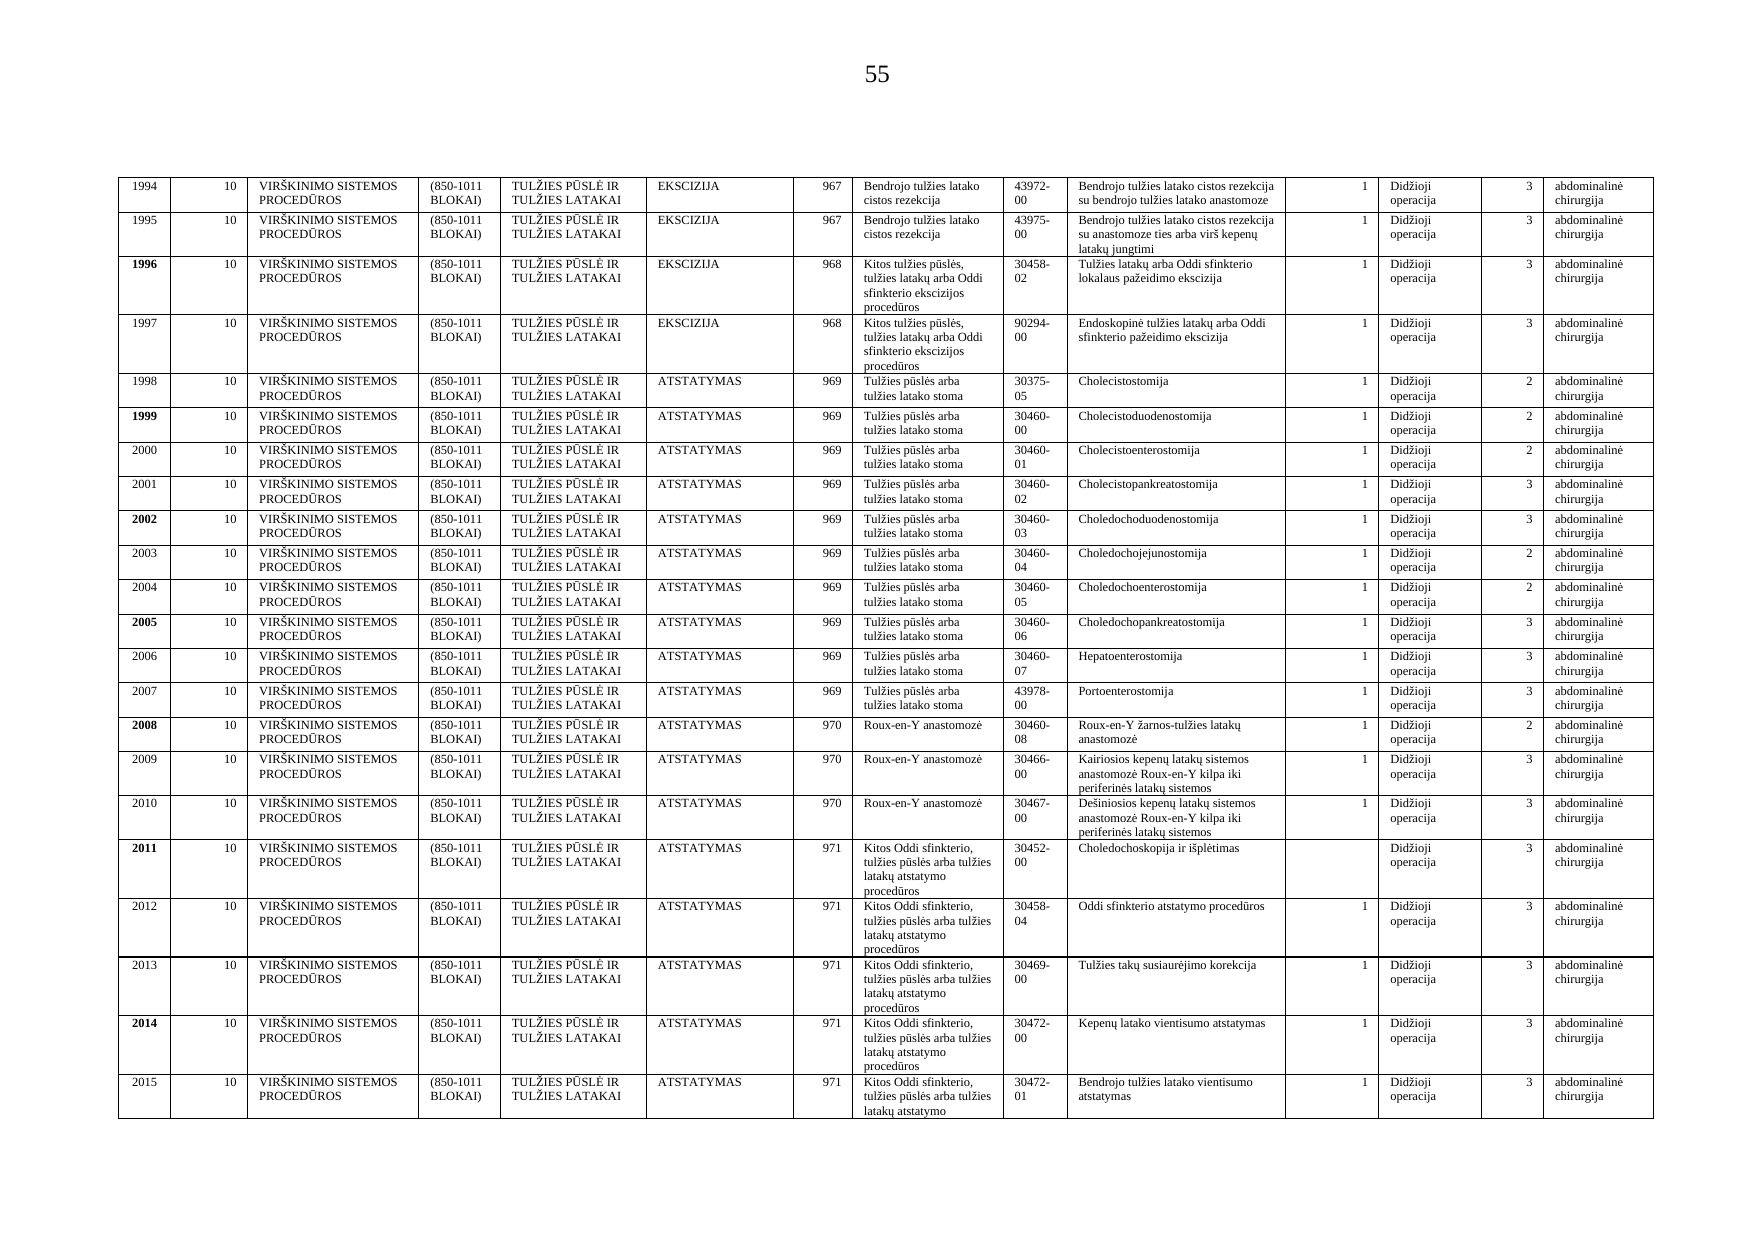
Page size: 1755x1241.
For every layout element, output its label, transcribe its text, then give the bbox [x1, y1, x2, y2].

table_cell 971 [794, 840, 852, 898]
table_cell VIRŠKINIMO SISTEMOS PROCEDŪROS [248, 752, 418, 795]
table_cell TULŽIES PŪSLĖ IR TULŽIES LATAKAI [501, 477, 646, 510]
table_cell TULŽIES PŪSLĖ IR TULŽIES LATAKAI [501, 683, 646, 717]
table_cell 30460-04 [1004, 546, 1067, 579]
table_cell 3 [1482, 315, 1543, 373]
table_cell Tulžies pūslės arba tulžies latako stoma [853, 580, 1003, 613]
table_cell 969 [794, 374, 852, 407]
table_cell (850-1011 BLOKAI) [419, 477, 500, 510]
table_cell ATSTATYMAS [647, 408, 793, 442]
table_cell abdominalinė chirurgija [1544, 899, 1653, 956]
table_cell 30460-02 [1004, 477, 1067, 510]
table_cell VIRŠKINIMO SISTEMOS PROCEDŪROS [248, 899, 418, 956]
table_cell [1286, 840, 1378, 898]
table_cell VIRŠKINIMO SISTEMOS PROCEDŪROS [248, 580, 418, 613]
table_cell Bendrojo tulžies latako cistos rezekcija su anastomoze ties arba virš kepenų latakų jungtimi [1068, 213, 1285, 256]
table_cell Choledochoduodenostomija [1068, 511, 1285, 545]
table_cell 3 [1482, 213, 1543, 256]
table_cell 1 [1286, 580, 1378, 613]
table_cell abdominalinė chirurgija [1544, 408, 1653, 442]
table_cell Didžioji operacija [1379, 1075, 1481, 1118]
table_cell 2 [1482, 374, 1543, 407]
table_cell Kitos Oddi sfinkterio, tulžies pūslės arba tulžies latakų atstatymo procedūros [853, 899, 1003, 956]
table_cell abdominalinė chirurgija [1544, 958, 1653, 1015]
table_cell 2015 [119, 1075, 170, 1118]
table_cell 971 [794, 1075, 852, 1118]
table_cell Tulžies pūslės arba tulžies latako stoma [853, 477, 1003, 510]
table_cell 2012 [119, 899, 170, 956]
table_cell Didžioji operacija [1379, 408, 1481, 442]
table_cell TULŽIES PŪSLĖ IR TULŽIES LATAKAI [501, 752, 646, 795]
table_cell VIRŠKINIMO SISTEMOS PROCEDŪROS [248, 1016, 418, 1073]
table_cell 2 [1482, 718, 1543, 751]
table_cell 30452-00 [1004, 840, 1067, 898]
table_cell 1 [1286, 477, 1378, 510]
table_cell Kitos tulžies pūslės, tulžies latakų arba Oddi sfinkterio ekscizijos procedūros [853, 257, 1003, 314]
table_cell 10 [171, 683, 247, 717]
table_cell 10 [171, 546, 247, 579]
table_cell 1 [1286, 1016, 1378, 1073]
table_cell Didžioji operacija [1379, 374, 1481, 407]
table_cell abdominalinė chirurgija [1544, 615, 1653, 648]
table_cell TULŽIES PŪSLĖ IR TULŽIES LATAKAI [501, 546, 646, 579]
table_cell 30458-02 [1004, 257, 1067, 314]
table_cell Didžioji operacija [1379, 178, 1481, 212]
table_cell Bendrojo tulžies latako cistos rezekcija su bendrojo tulžies latako anastomoze [1068, 178, 1285, 212]
table_cell Tulžies takų susiaurėjimo korekcija [1068, 958, 1285, 1015]
table_cell ATSTATYMAS [647, 511, 793, 545]
table_cell VIRŠKINIMO SISTEMOS PROCEDŪROS [248, 1075, 418, 1118]
table_cell 969 [794, 615, 852, 648]
table_cell 30460-08 [1004, 718, 1067, 751]
table_cell ATSTATYMAS [647, 1075, 793, 1118]
table_cell 30460-03 [1004, 511, 1067, 545]
table_cell ATSTATYMAS [647, 615, 793, 648]
table_cell 1994 [119, 178, 170, 212]
table_cell (850-1011 BLOKAI) [419, 374, 500, 407]
table_cell Didžioji operacija [1379, 315, 1481, 373]
table_cell Didžioji operacija [1379, 752, 1481, 795]
table_cell 43972-00 [1004, 178, 1067, 212]
table_cell abdominalinė chirurgija [1544, 718, 1653, 751]
table_cell 3 [1482, 1016, 1543, 1073]
table_cell 3 [1482, 840, 1543, 898]
table_cell Dešiniosios kepenų latakų sistemos anastomozė Roux-en-Y kilpa iki periferinės latakų sistemos [1068, 796, 1285, 839]
table_cell abdominalinė chirurgija [1544, 374, 1653, 407]
table_cell (850-1011 BLOKAI) [419, 511, 500, 545]
table_cell ATSTATYMAS [647, 796, 793, 839]
table_cell (850-1011 BLOKAI) [419, 580, 500, 613]
table_cell 3 [1482, 615, 1543, 648]
table_cell 971 [794, 958, 852, 1015]
table_cell 2010 [119, 796, 170, 839]
table_cell (850-1011 BLOKAI) [419, 718, 500, 751]
table_cell VIRŠKINIMO SISTEMOS PROCEDŪROS [248, 257, 418, 314]
table_cell 3 [1482, 257, 1543, 314]
table_cell abdominalinė chirurgija [1544, 840, 1653, 898]
table_cell TULŽIES PŪSLĖ IR TULŽIES LATAKAI [501, 899, 646, 956]
table_cell Didžioji operacija [1379, 1016, 1481, 1073]
table_cell 10 [171, 1016, 247, 1073]
table_cell ATSTATYMAS [647, 683, 793, 717]
table_cell Kitos Oddi sfinkterio, tulžies pūslės arba tulžies latakų atstatymo procedūros [853, 1016, 1003, 1073]
table_cell VIRŠKINIMO SISTEMOS PROCEDŪROS [248, 511, 418, 545]
table_cell Tulžies pūslės arba tulžies latako stoma [853, 649, 1003, 682]
table_cell 3 [1482, 958, 1543, 1015]
table_cell abdominalinė chirurgija [1544, 752, 1653, 795]
table_cell abdominalinė chirurgija [1544, 1075, 1653, 1118]
table_cell abdominalinė chirurgija [1544, 511, 1653, 545]
table_cell 10 [171, 649, 247, 682]
table_cell 970 [794, 796, 852, 839]
table_cell VIRŠKINIMO SISTEMOS PROCEDŪROS [248, 374, 418, 407]
table_cell Kitos Oddi sfinkterio, tulžies pūslės arba tulžies latakų atstatymo procedūros [853, 958, 1003, 1015]
table_cell Roux-en-Y anastomozė [853, 718, 1003, 751]
table_cell 1995 [119, 213, 170, 256]
table_cell Choledochoskopija ir išplėtimas [1068, 840, 1285, 898]
table_cell 2 [1482, 580, 1543, 613]
table_cell Didžioji operacija [1379, 477, 1481, 510]
table_cell Didžioji operacija [1379, 257, 1481, 314]
table_cell 3 [1482, 683, 1543, 717]
table_cell VIRŠKINIMO SISTEMOS PROCEDŪROS [248, 683, 418, 717]
table_cell 1 [1286, 796, 1378, 839]
table_cell Tulžies pūslės arba tulžies latako stoma [853, 408, 1003, 442]
table_cell Cholecistopankreatostomija [1068, 477, 1285, 510]
table_cell Didžioji operacija [1379, 649, 1481, 682]
table_cell Roux-en-Y anastomozė [853, 752, 1003, 795]
table_cell TULŽIES PŪSLĖ IR TULŽIES LATAKAI [501, 374, 646, 407]
table_cell Didžioji operacija [1379, 443, 1481, 476]
table_cell 1 [1286, 683, 1378, 717]
table_cell 969 [794, 443, 852, 476]
table_cell 1 [1286, 408, 1378, 442]
table_cell (850-1011 BLOKAI) [419, 315, 500, 373]
table_cell Choledochopankreatostomija [1068, 615, 1285, 648]
table_cell 30460-06 [1004, 615, 1067, 648]
table_cell Kitos tulžies pūslės, tulžies latakų arba Oddi sfinkterio ekscizijos procedūros [853, 315, 1003, 373]
table_cell Portoenterostomija [1068, 683, 1285, 717]
table_cell EKSCIZIJA [647, 213, 793, 256]
table_cell 10 [171, 374, 247, 407]
table_cell 1997 [119, 315, 170, 373]
table_cell VIRŠKINIMO SISTEMOS PROCEDŪROS [248, 546, 418, 579]
table_cell 10 [171, 580, 247, 613]
table_cell 969 [794, 649, 852, 682]
table_cell (850-1011 BLOKAI) [419, 213, 500, 256]
table_cell (850-1011 BLOKAI) [419, 899, 500, 956]
table_cell 30469-00 [1004, 958, 1067, 1015]
table_cell 10 [171, 213, 247, 256]
table_cell Roux-en-Y žarnos-tulžies latakų anastomozė [1068, 718, 1285, 751]
table_cell TULŽIES PŪSLĖ IR TULŽIES LATAKAI [501, 1016, 646, 1073]
table_cell Tulžies pūslės arba tulžies latako stoma [853, 511, 1003, 545]
table_cell abdominalinė chirurgija [1544, 477, 1653, 510]
table_cell 1 [1286, 546, 1378, 579]
table_cell VIRŠKINIMO SISTEMOS PROCEDŪROS [248, 840, 418, 898]
table_cell 3 [1482, 477, 1543, 510]
table_cell ATSTATYMAS [647, 546, 793, 579]
table_cell 30460-05 [1004, 580, 1067, 613]
table_cell 2004 [119, 580, 170, 613]
table_cell ATSTATYMAS [647, 477, 793, 510]
table_cell 30458-04 [1004, 899, 1067, 956]
table_cell TULŽIES PŪSLĖ IR TULŽIES LATAKAI [501, 796, 646, 839]
table_cell 1 [1286, 1075, 1378, 1118]
table_cell 90294-00 [1004, 315, 1067, 373]
table_cell 10 [171, 315, 247, 373]
table_cell 967 [794, 213, 852, 256]
table_cell 969 [794, 477, 852, 510]
table_cell 30375-05 [1004, 374, 1067, 407]
table_cell 10 [171, 958, 247, 1015]
table_cell 30472-01 [1004, 1075, 1067, 1118]
table_cell 2002 [119, 511, 170, 545]
table_cell EKSCIZIJA [647, 257, 793, 314]
table_cell 3 [1482, 1075, 1543, 1118]
table_cell TULŽIES PŪSLĖ IR TULŽIES LATAKAI [501, 315, 646, 373]
table_cell 1 [1286, 752, 1378, 795]
table_cell 10 [171, 615, 247, 648]
table_cell Tulžies latakų arba Oddi sfinkterio lokalaus pažeidimo ekscizija [1068, 257, 1285, 314]
table_cell 2009 [119, 752, 170, 795]
table_cell 2005 [119, 615, 170, 648]
table_cell (850-1011 BLOKAI) [419, 958, 500, 1015]
table_cell 1 [1286, 899, 1378, 956]
table_cell TULŽIES PŪSLĖ IR TULŽIES LATAKAI [501, 615, 646, 648]
table_cell ATSTATYMAS [647, 443, 793, 476]
table_cell 30460-00 [1004, 408, 1067, 442]
table_cell abdominalinė chirurgija [1544, 178, 1653, 212]
table_cell ATSTATYMAS [647, 1016, 793, 1073]
table_cell Oddi sfinkterio atstatymo procedūros [1068, 899, 1285, 956]
table_cell Hepatoenterostomija [1068, 649, 1285, 682]
table_cell 969 [794, 511, 852, 545]
table_cell (850-1011 BLOKAI) [419, 752, 500, 795]
table_cell 10 [171, 477, 247, 510]
table_cell Bendrojo tulžies latako vientisumo atstatymas [1068, 1075, 1285, 1118]
table_cell VIRŠKINIMO SISTEMOS PROCEDŪROS [248, 213, 418, 256]
table_cell Didžioji operacija [1379, 511, 1481, 545]
table_cell 30466-00 [1004, 752, 1067, 795]
table_cell TULŽIES PŪSLĖ IR TULŽIES LATAKAI [501, 213, 646, 256]
table_cell VIRŠKINIMO SISTEMOS PROCEDŪROS [248, 615, 418, 648]
table_cell Didžioji operacija [1379, 546, 1481, 579]
table_cell ATSTATYMAS [647, 899, 793, 956]
table_cell 1996 [119, 257, 170, 314]
table_cell 1 [1286, 257, 1378, 314]
table_cell abdominalinė chirurgija [1544, 213, 1653, 256]
table_cell Bendrojo tulžies latako cistos rezekcija [853, 213, 1003, 256]
table_cell Roux-en-Y anastomozė [853, 796, 1003, 839]
table_cell (850-1011 BLOKAI) [419, 615, 500, 648]
table_cell TULŽIES PŪSLĖ IR TULŽIES LATAKAI [501, 718, 646, 751]
table_cell Tulžies pūslės arba tulžies latako stoma [853, 443, 1003, 476]
table_cell 1 [1286, 374, 1378, 407]
table_cell abdominalinė chirurgija [1544, 443, 1653, 476]
table_cell ATSTATYMAS [647, 752, 793, 795]
table_cell 10 [171, 178, 247, 212]
table_cell 1 [1286, 958, 1378, 1015]
table_cell abdominalinė chirurgija [1544, 683, 1653, 717]
table_cell 3 [1482, 796, 1543, 839]
table_cell Kitos Oddi sfinkterio, tulžies pūslės arba tulžies latakų atstatymo procedūros [853, 840, 1003, 898]
table_cell TULŽIES PŪSLĖ IR TULŽIES LATAKAI [501, 408, 646, 442]
table_cell 967 [794, 178, 852, 212]
table_cell TULŽIES PŪSLĖ IR TULŽIES LATAKAI [501, 958, 646, 1015]
table_cell 968 [794, 315, 852, 373]
table_cell 43978-00 [1004, 683, 1067, 717]
table_cell abdominalinė chirurgija [1544, 796, 1653, 839]
table_cell 971 [794, 899, 852, 956]
table_cell 2 [1482, 443, 1543, 476]
table_cell TULŽIES PŪSLĖ IR TULŽIES LATAKAI [501, 257, 646, 314]
table_cell EKSCIZIJA [647, 315, 793, 373]
table_cell Kepenų latako vientisumo atstatymas [1068, 1016, 1285, 1073]
table_cell 3 [1482, 752, 1543, 795]
table_cell 10 [171, 718, 247, 751]
table_cell Didžioji operacija [1379, 718, 1481, 751]
table_cell ATSTATYMAS [647, 958, 793, 1015]
table_cell 1 [1286, 511, 1378, 545]
table_cell Bendrojo tulžies latako cistos rezekcija [853, 178, 1003, 212]
table_cell Tulžies pūslės arba tulžies latako stoma [853, 615, 1003, 648]
table_cell (850-1011 BLOKAI) [419, 683, 500, 717]
table_cell abdominalinė chirurgija [1544, 649, 1653, 682]
table_cell ATSTATYMAS [647, 374, 793, 407]
table_cell (850-1011 BLOKAI) [419, 1075, 500, 1118]
table_cell 2014 [119, 1016, 170, 1073]
table_cell VIRŠKINIMO SISTEMOS PROCEDŪROS [248, 718, 418, 751]
table_cell 30472-00 [1004, 1016, 1067, 1073]
table_cell (850-1011 BLOKAI) [419, 649, 500, 682]
table_cell 1 [1286, 443, 1378, 476]
table_cell (850-1011 BLOKAI) [419, 257, 500, 314]
table_cell Endoskopinė tulžies latakų arba Oddi sfinkterio pažeidimo ekscizija [1068, 315, 1285, 373]
table_cell abdominalinė chirurgija [1544, 546, 1653, 579]
table_cell 3 [1482, 511, 1543, 545]
table_cell 2006 [119, 649, 170, 682]
table_cell (850-1011 BLOKAI) [419, 178, 500, 212]
table_cell VIRŠKINIMO SISTEMOS PROCEDŪROS [248, 796, 418, 839]
table_cell TULŽIES PŪSLĖ IR TULŽIES LATAKAI [501, 1075, 646, 1118]
table_cell 1998 [119, 374, 170, 407]
table_cell 969 [794, 580, 852, 613]
table_cell 30467-00 [1004, 796, 1067, 839]
table_cell Didžioji operacija [1379, 899, 1481, 956]
table_cell (850-1011 BLOKAI) [419, 796, 500, 839]
table_cell 10 [171, 899, 247, 956]
table_cell Didžioji operacija [1379, 615, 1481, 648]
table_cell abdominalinė chirurgija [1544, 1016, 1653, 1073]
table_cell abdominalinė chirurgija [1544, 315, 1653, 373]
table_cell 2003 [119, 546, 170, 579]
table_cell 10 [171, 840, 247, 898]
table_cell 10 [171, 408, 247, 442]
table_cell (850-1011 BLOKAI) [419, 443, 500, 476]
table_cell (850-1011 BLOKAI) [419, 408, 500, 442]
table_cell VIRŠKINIMO SISTEMOS PROCEDŪROS [248, 443, 418, 476]
table_cell TULŽIES PŪSLĖ IR TULŽIES LATAKAI [501, 443, 646, 476]
table_cell 970 [794, 718, 852, 751]
table_cell 969 [794, 683, 852, 717]
table_cell 10 [171, 443, 247, 476]
table_cell Didžioji operacija [1379, 958, 1481, 1015]
table_cell Didžioji operacija [1379, 683, 1481, 717]
table_cell 1 [1286, 718, 1378, 751]
table_cell 1 [1286, 315, 1378, 373]
table_cell Didžioji operacija [1379, 796, 1481, 839]
table_cell TULŽIES PŪSLĖ IR TULŽIES LATAKAI [501, 840, 646, 898]
table_cell 3 [1482, 899, 1543, 956]
table_cell 3 [1482, 649, 1543, 682]
table_cell VIRŠKINIMO SISTEMOS PROCEDŪROS [248, 649, 418, 682]
table_cell EKSCIZIJA [647, 178, 793, 212]
table_cell Kitos Oddi sfinkterio, tulžies pūslės arba tulžies latakų atstatymo [853, 1075, 1003, 1118]
table_cell 1 [1286, 213, 1378, 256]
table_cell 1999 [119, 408, 170, 442]
table_cell 10 [171, 257, 247, 314]
table_cell 2007 [119, 683, 170, 717]
table_cell VIRŠKINIMO SISTEMOS PROCEDŪROS [248, 958, 418, 1015]
table_cell abdominalinė chirurgija [1544, 580, 1653, 613]
table_cell 970 [794, 752, 852, 795]
table_cell 10 [171, 752, 247, 795]
table_cell 969 [794, 408, 852, 442]
table_cell 2008 [119, 718, 170, 751]
table_cell ATSTATYMAS [647, 840, 793, 898]
table_cell 10 [171, 796, 247, 839]
table_cell Choledochojejunostomija [1068, 546, 1285, 579]
table_cell abdominalinė chirurgija [1544, 257, 1653, 314]
table_cell VIRŠKINIMO SISTEMOS PROCEDŪROS [248, 315, 418, 373]
table_cell Cholecistostomija [1068, 374, 1285, 407]
table_cell 1 [1286, 615, 1378, 648]
table_cell (850-1011 BLOKAI) [419, 1016, 500, 1073]
table_cell 1 [1286, 178, 1378, 212]
table_cell Tulžies pūslės arba tulžies latako stoma [853, 374, 1003, 407]
table_cell 971 [794, 1016, 852, 1073]
table_cell 43975-00 [1004, 213, 1067, 256]
table_cell 2000 [119, 443, 170, 476]
table_cell 10 [171, 511, 247, 545]
table_cell Didžioji operacija [1379, 213, 1481, 256]
table_cell TULŽIES PŪSLĖ IR TULŽIES LATAKAI [501, 511, 646, 545]
table_cell 10 [171, 1075, 247, 1118]
table_cell 1 [1286, 649, 1378, 682]
table_cell 30460-07 [1004, 649, 1067, 682]
table_cell Choledochoenterostomija [1068, 580, 1285, 613]
table_cell Cholecistoenterostomija [1068, 443, 1285, 476]
table_cell Kairiosios kepenų latakų sistemos anastomozė Roux-en-Y kilpa iki periferinės latakų sistemos [1068, 752, 1285, 795]
table_cell 968 [794, 257, 852, 314]
table_cell Didžioji operacija [1379, 840, 1481, 898]
table_cell TULŽIES PŪSLĖ IR TULŽIES LATAKAI [501, 580, 646, 613]
table_cell VIRŠKINIMO SISTEMOS PROCEDŪROS [248, 477, 418, 510]
table_cell (850-1011 BLOKAI) [419, 840, 500, 898]
table_cell 2 [1482, 546, 1543, 579]
table_cell VIRŠKINIMO SISTEMOS PROCEDŪROS [248, 178, 418, 212]
table_cell Cholecistoduodenostomija [1068, 408, 1285, 442]
table_cell 3 [1482, 178, 1543, 212]
table_cell 2001 [119, 477, 170, 510]
table_cell 2011 [119, 840, 170, 898]
table_cell ATSTATYMAS [647, 580, 793, 613]
table_cell Tulžies pūslės arba tulžies latako stoma [853, 546, 1003, 579]
table_cell (850-1011 BLOKAI) [419, 546, 500, 579]
table_cell ATSTATYMAS [647, 649, 793, 682]
table_cell ATSTATYMAS [647, 718, 793, 751]
table_cell TULŽIES PŪSLĖ IR TULŽIES LATAKAI [501, 649, 646, 682]
table_cell 2 [1482, 408, 1543, 442]
table_cell TULŽIES PŪSLĖ IR TULŽIES LATAKAI [501, 178, 646, 212]
table_cell Didžioji operacija [1379, 580, 1481, 613]
table_cell VIRŠKINIMO SISTEMOS PROCEDŪROS [248, 408, 418, 442]
table_cell Tulžies pūslės arba tulžies latako stoma [853, 683, 1003, 717]
table_cell 2013 [119, 958, 170, 1015]
table_cell 30460-01 [1004, 443, 1067, 476]
table_cell 969 [794, 546, 852, 579]
